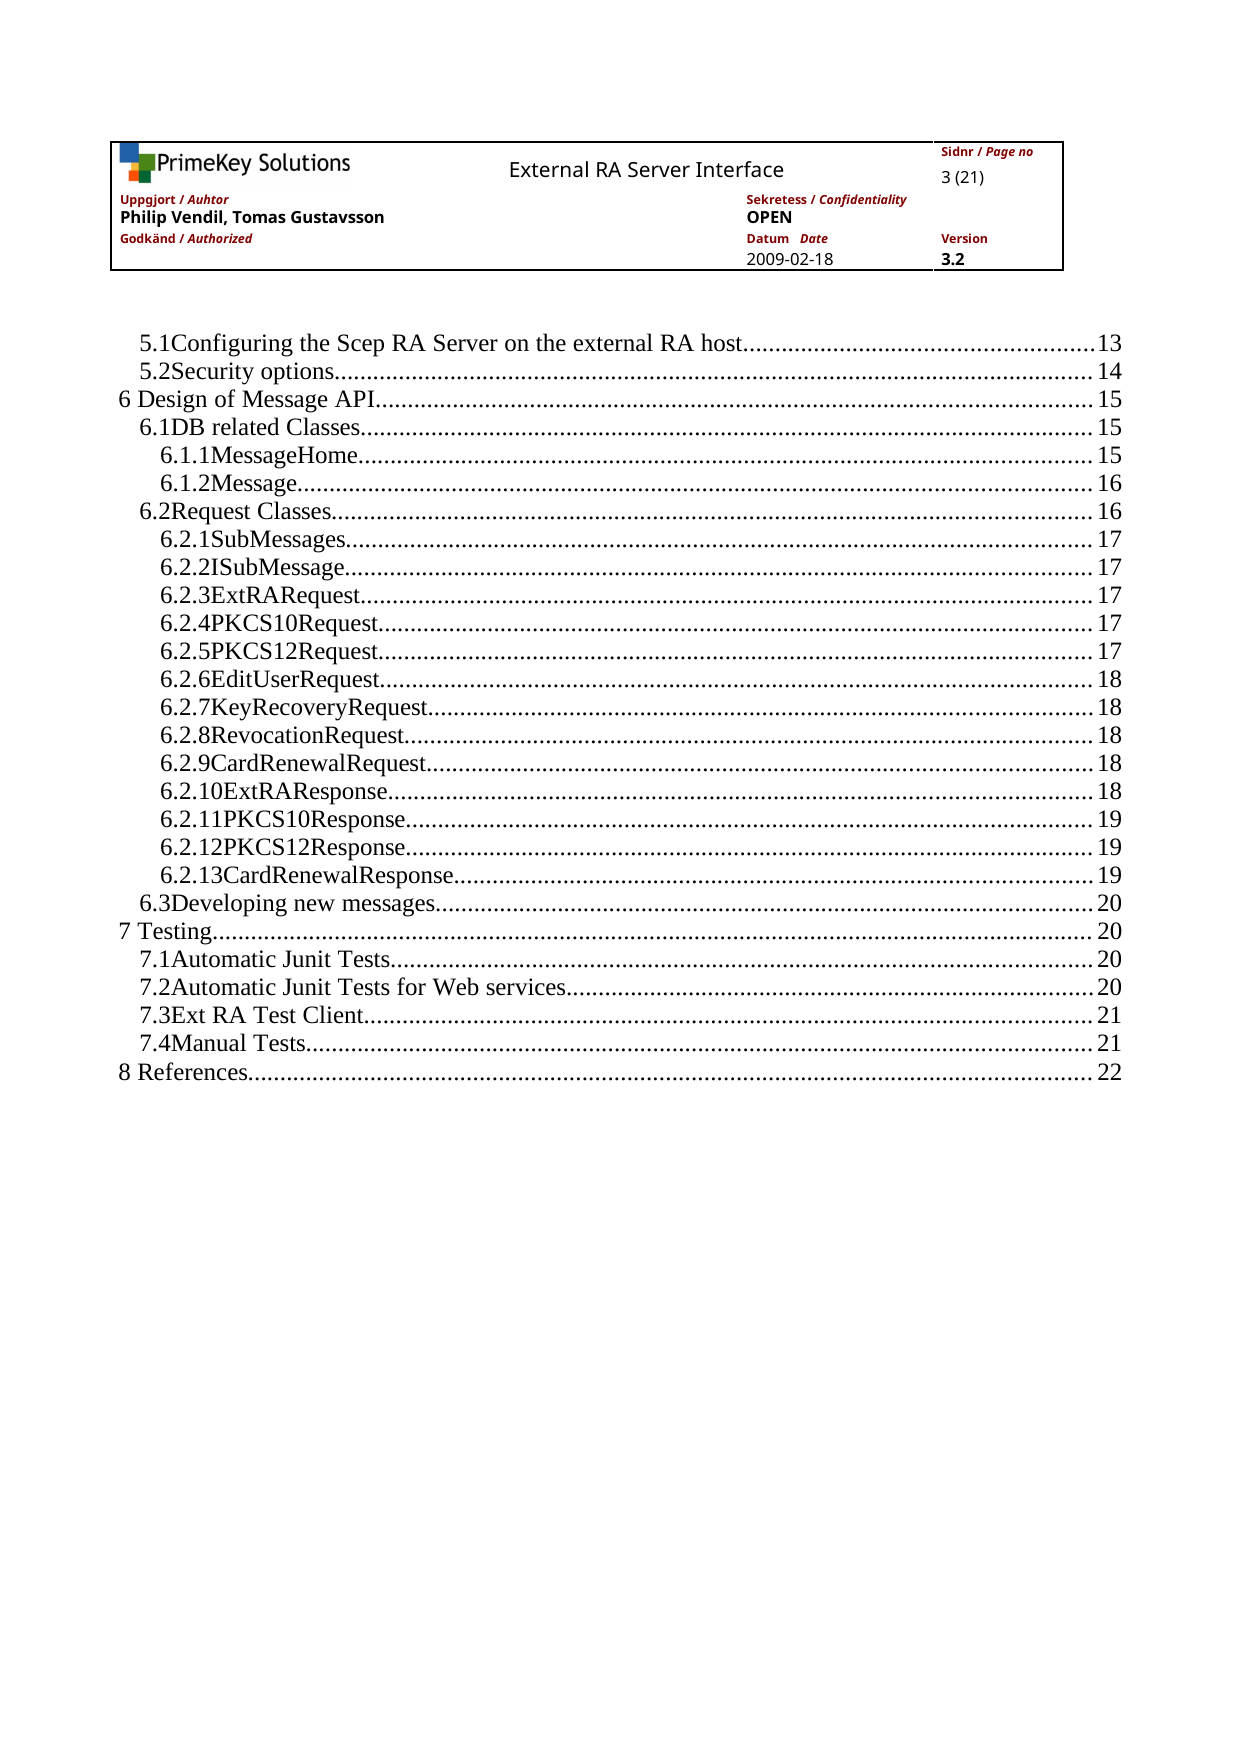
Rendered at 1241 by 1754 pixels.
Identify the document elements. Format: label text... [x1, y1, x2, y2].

text 8 References 22 [118, 1057, 1122, 1085]
text 7.3Ext RA Test Client 21 [139, 1001, 1122, 1029]
text 5.2Security options 14 [139, 357, 1122, 385]
text 6.2.12PKCS12Response 19 [160, 833, 1122, 861]
text 6.2.5PKCS12Request 17 [160, 637, 1122, 665]
text 6.3Developing new messages 20 [139, 889, 1122, 917]
text 6.2.8RevocationRequest 18 [160, 721, 1122, 749]
text 7.1Automatic Junit Tests 20 [139, 945, 1122, 973]
text 6.2.6EditUserRequest 18 [160, 665, 1122, 693]
text 6.2.3ExtRARequest 17 [160, 581, 1122, 609]
text 6.2.11PKCS10Response 19 [160, 805, 1122, 833]
text 6.2.10ExtRAResponse 18 [160, 777, 1122, 805]
text 6.1.2Message 16 [160, 469, 1122, 497]
text 6.2.4PKCS10Request 17 [160, 609, 1122, 637]
text 6.2.13CardRenewalResponse 19 [160, 861, 1122, 889]
text 6.2.9CardRenewalRequest 18 [160, 749, 1122, 777]
text 6.2.7KeyRecoveryRequest 18 [160, 693, 1122, 721]
text 7.4Manual Tests 21 [139, 1029, 1122, 1057]
text 5.1Configuring the Scep RA Server on the external RA host 13 [139, 329, 1122, 357]
text 6.1DB related Classes 15 [139, 413, 1122, 441]
text 7.2Automatic Junit Tests for Web services 20 [139, 973, 1122, 1001]
text 6 Design of Message API 15 [118, 385, 1122, 413]
text 6.2.2ISubMessage 17 [160, 553, 1122, 581]
text 6.2.1SubMessages 17 [160, 525, 1122, 553]
text 7 Testing 20 [118, 917, 1122, 945]
text 6.1.1MessageHome 15 [160, 441, 1122, 469]
text 6.2Request Classes 16 [139, 497, 1122, 525]
